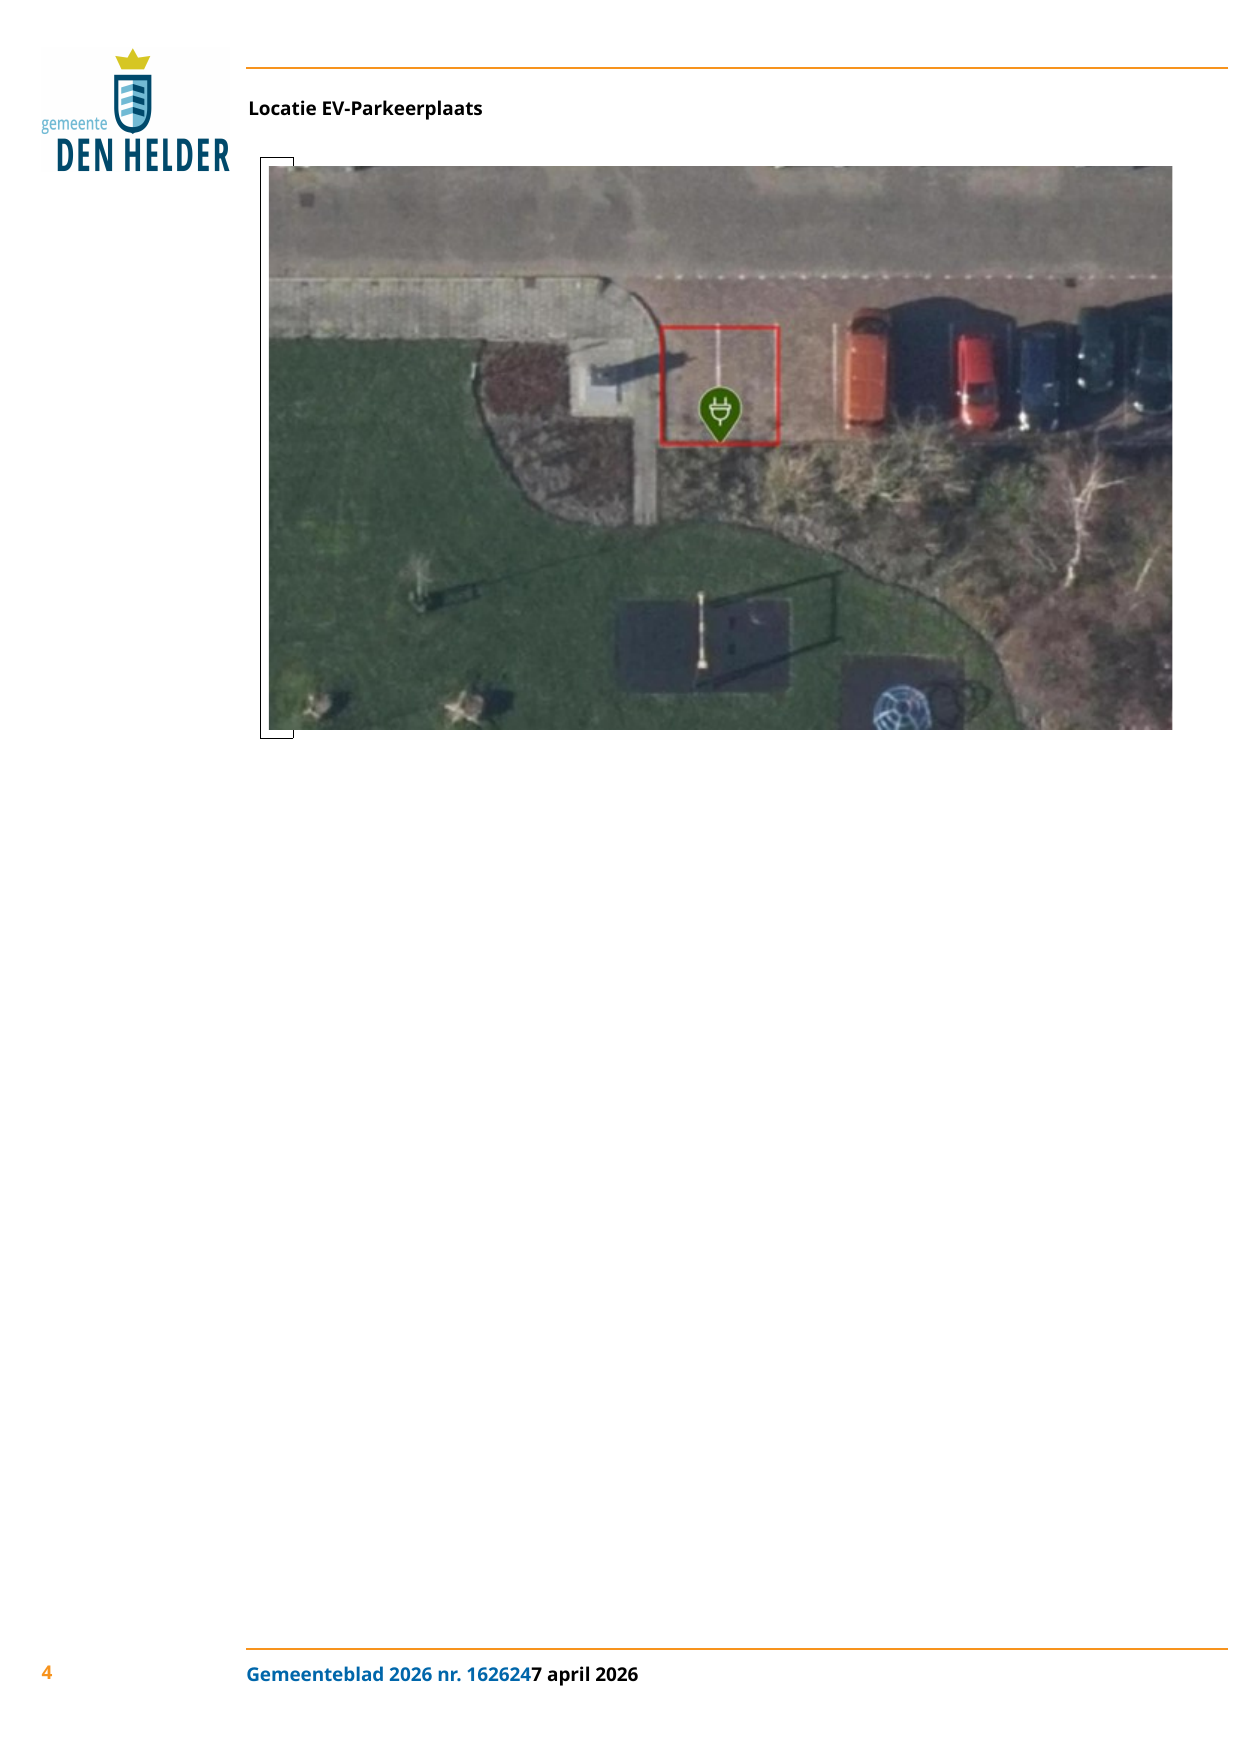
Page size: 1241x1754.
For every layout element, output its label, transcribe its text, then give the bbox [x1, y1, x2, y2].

picture [182, 144, 187, 165]
picture [100, 154, 106, 172]
picture [63, 144, 68, 165]
picture [130, 157, 135, 172]
picture [41, 47, 231, 172]
picture [268, 166, 1173, 730]
picture [220, 160, 224, 172]
text Locatie EV-Parkeerplaats [248, 95, 1152, 121]
